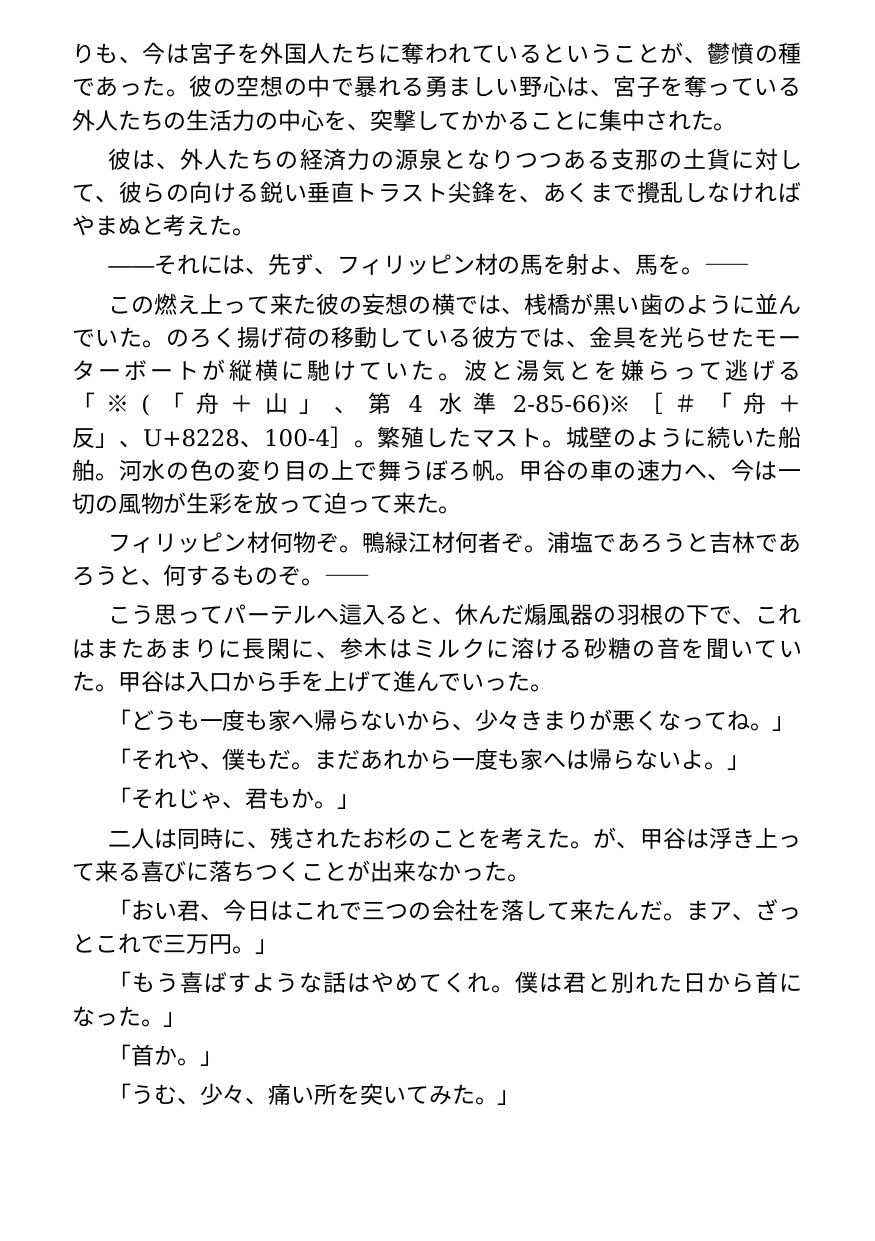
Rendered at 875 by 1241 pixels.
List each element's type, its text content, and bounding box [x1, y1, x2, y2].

text こう思ってパーテルへ這入ると、休んだ煽風器の羽根の下で、これはまたあまりに長閑に、参木はミルクに溶ける砂糖の音を聞いていた。甲谷は入口から手を上げて進んでいった。 [72, 597, 802, 697]
text 「それじゃ、君もか。」 [72, 781, 802, 814]
text 「首か。」 [72, 1038, 802, 1071]
text ――それには、先ず、フィリッピン材の馬を射よ、馬を。―― [72, 247, 802, 281]
text りも、今は宮子を外国人たちに奪われているということが、鬱憤の種であった。彼の空想の中で暴れる勇ましい野心は、宮子を奪っている外人たちの生活力の中心を、突撃してかかることに集中された。 [72, 36, 802, 136]
text 「どうも一度も家へ帰らないから、少々きまりが悪くなってね。」 [72, 703, 802, 736]
text この燃え上って来た彼の妄想の横では、桟橋が黒い歯のように並んでいた。のろく揚げ荷の移動している彼方では、金具を光らせたモーターボートが縦横に馳けていた。波と湯気とを嫌らって逃げる「※(「舟＋山」、第4水準2-85-66)※［＃「舟＋反」、U+8228、100-4］。繁殖したマスト。城壁のように続いた船舶。河水の色の変り目の上で舞うぼろ帆。甲谷の車の速力へ、今は一切の風物が生彩を放って迫って来た。 [72, 286, 802, 519]
text 「うむ、少々、痛い所を突いてみた。」 [72, 1077, 802, 1110]
text 「もう喜ばすような話はやめてくれ。僕は君と別れた日から首になった。」 [72, 965, 802, 1032]
text 彼は、外人たちの経済力の源泉となりつつある支那の土貨に対して、彼らの向ける鋭い垂直トラスト尖鋒を、あくまで攪乱しなければやまぬと考えた。 [72, 142, 802, 241]
text 「それや、僕もだ。まだあれから一度も家へは帰らないよ。」 [72, 742, 802, 775]
text 「おい君、今日はこれで三つの会社を落して来たんだ。まア、ざっとこれで三万円。」 [72, 893, 802, 959]
text 二人は同時に、残されたお杉のことを考えた。が、甲谷は浮き上って来る喜びに落ちつくことが出来なかった。 [72, 821, 802, 887]
text フィリッピン材何物ぞ。鴨緑江材何者ぞ。浦塩であろうと吉林であろうと、何するものぞ。―― [72, 525, 802, 591]
